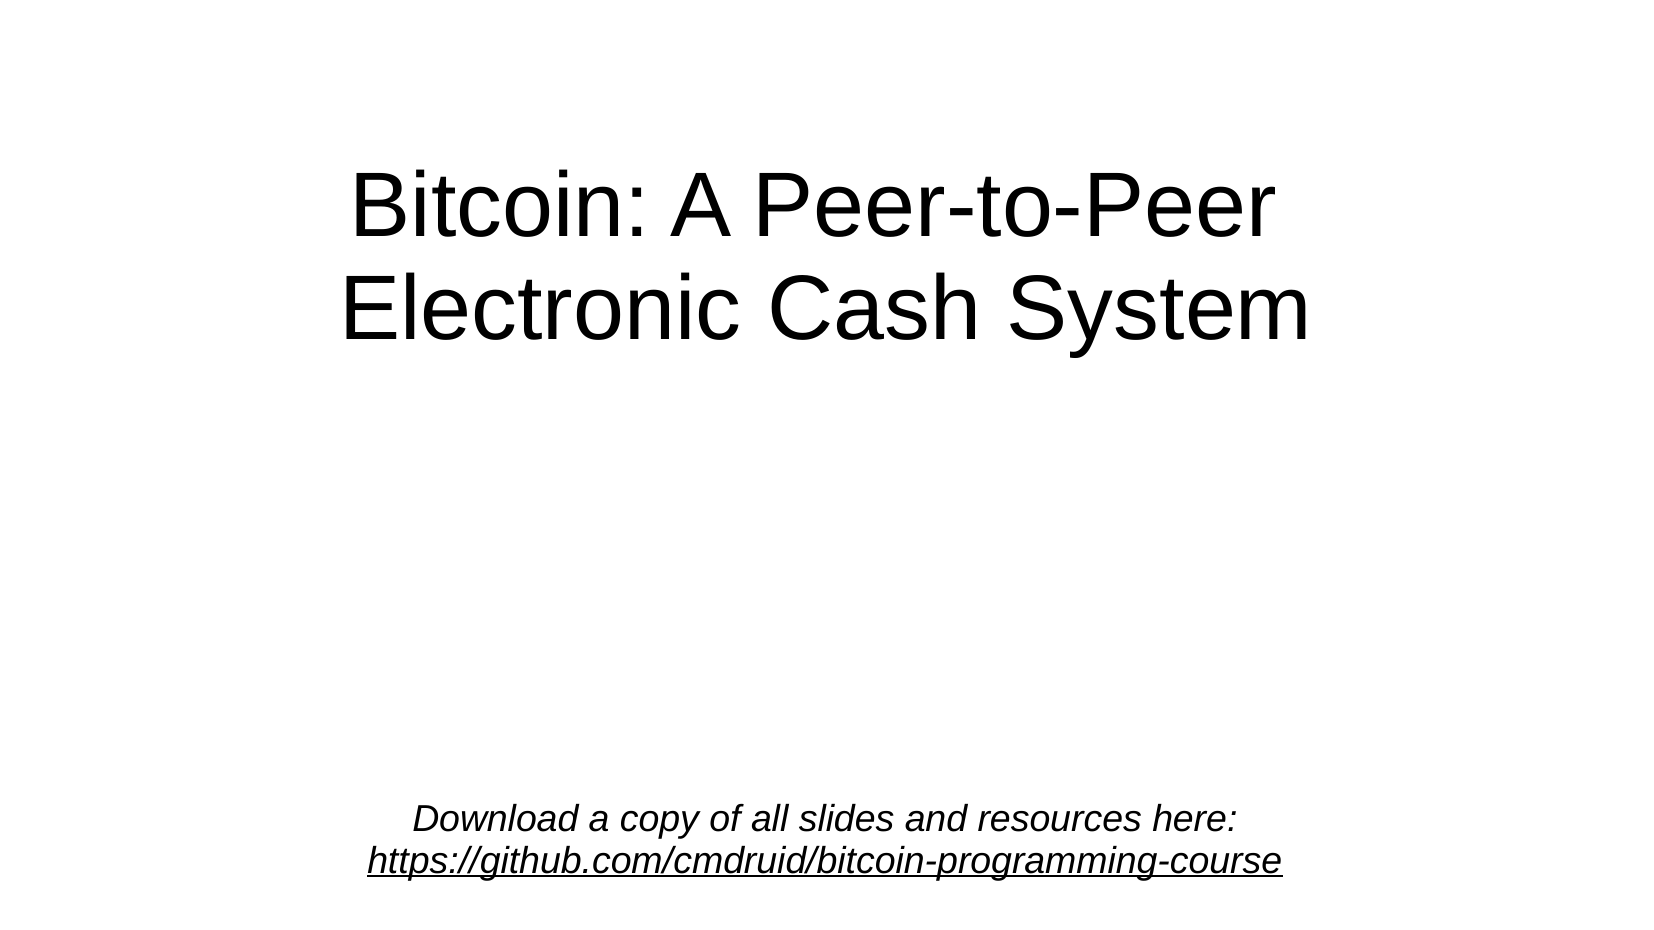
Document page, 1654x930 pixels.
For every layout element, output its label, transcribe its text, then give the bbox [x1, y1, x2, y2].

text_box Download a copy of all slides and resources here: https://github.com/cmdruid/bitcoin-programming-course [337, 750, 1313, 929]
title Bitcoin: A Peer-to-Peer Electronic Cash System [82, 153, 1571, 359]
